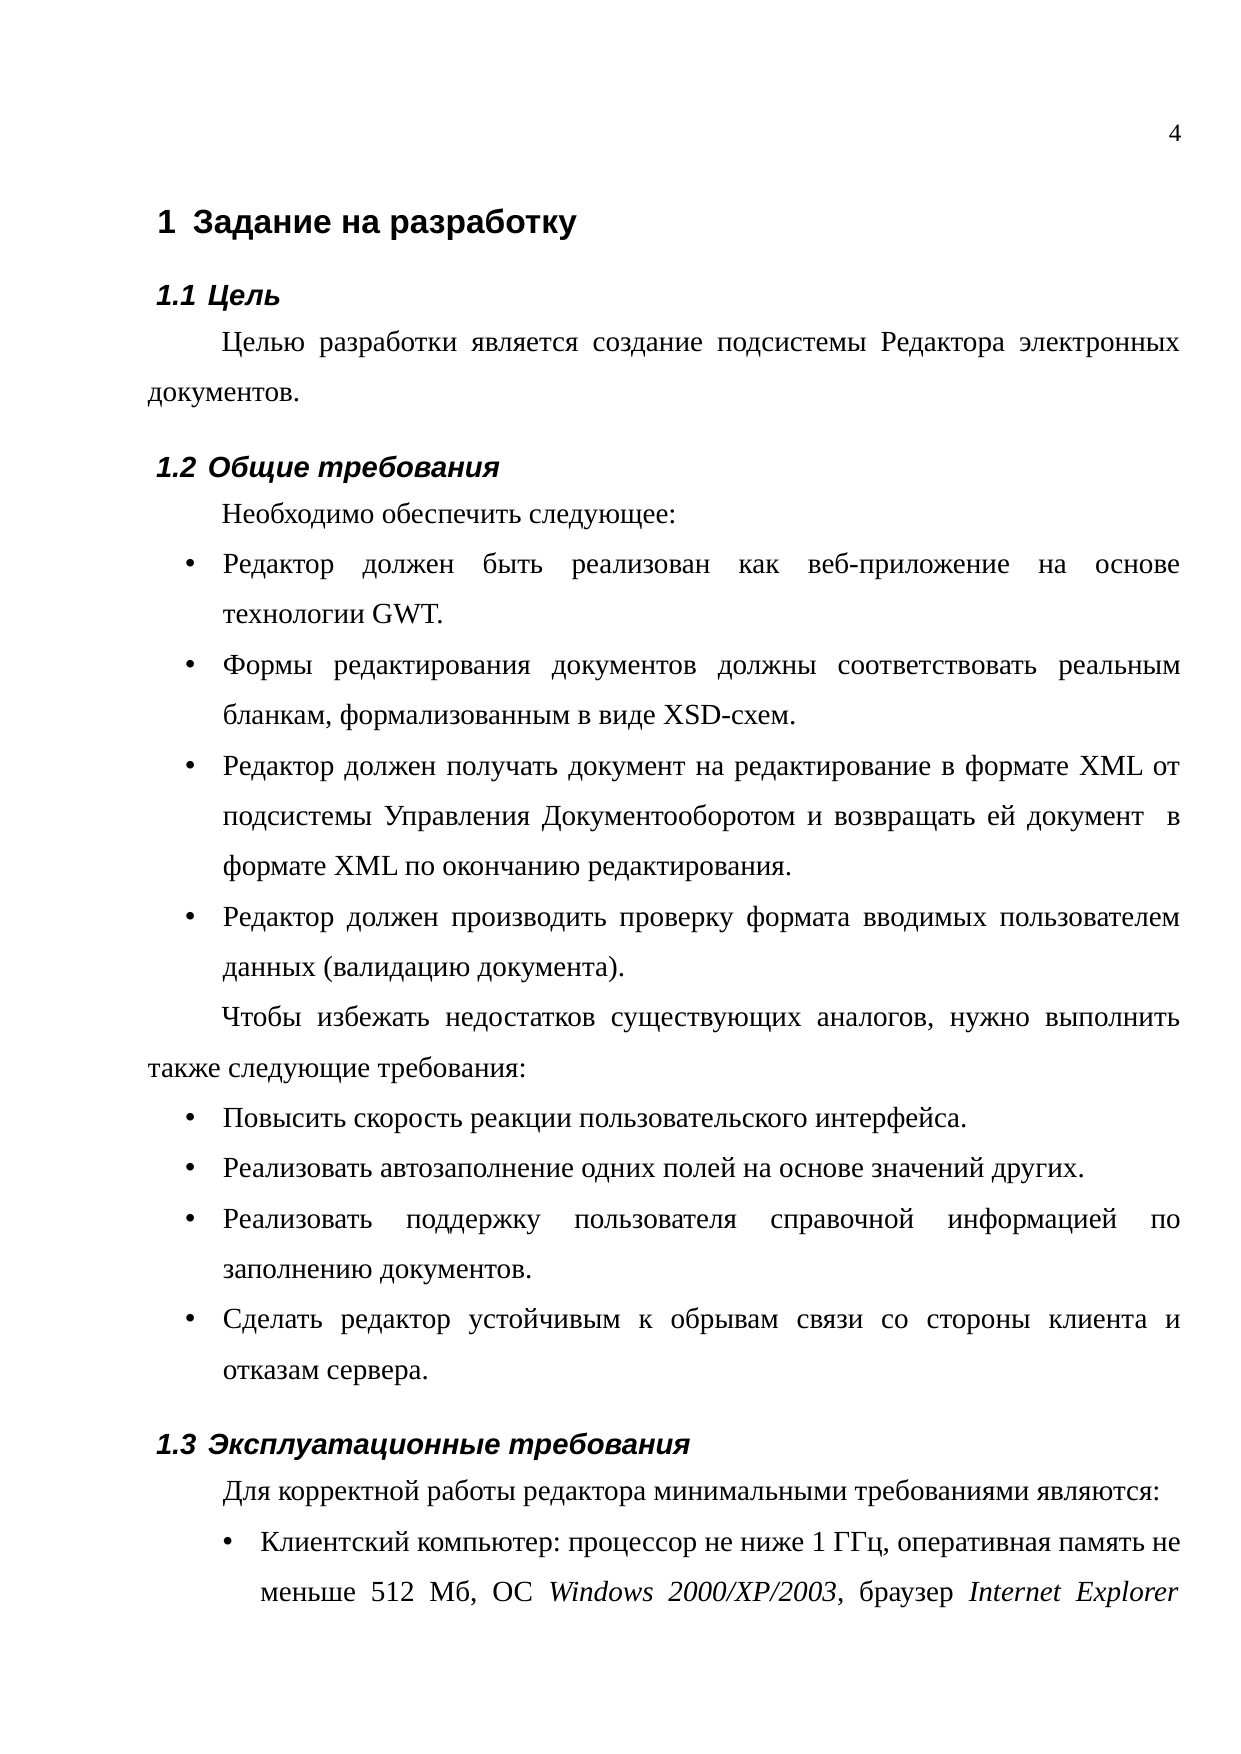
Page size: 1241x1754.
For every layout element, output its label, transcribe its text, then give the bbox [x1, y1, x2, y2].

text Чтобы избежать недостатков существующих аналогов, нужно выполнить также следующие требования: [148, 999, 1181, 1083]
list Редактор должен быть реализован как веб-приложение на основе технологии GWT. [185, 546, 1181, 630]
subtitle Общие требования [148, 450, 1181, 483]
text Необходимо обеспечить следующее: [148, 496, 1181, 529]
text Целью разработки является создание подсистемы Редактора электронных документов. [148, 324, 1181, 408]
list Повысить скорость реакции пользовательского интерфейса. [185, 1100, 1181, 1134]
list Реализовать поддержку пользователя справочной информацией по заполнению документов. [185, 1201, 1181, 1285]
list Клиентский компьютер: процессор не ниже 1 ГГц, оперативная память не меньше 512 Мб, ОС Windows 2000/XP/2003, браузер Internet Explorer [223, 1524, 1181, 1608]
subtitle Эксплуатационные требования [148, 1427, 1181, 1461]
list Редактор должен получать документ на редактирование в формате XML от подсистемы Управления Документооборотом и возвращать ей документ в формате XML по окончанию редактирования. [185, 748, 1181, 882]
subtitle Задание на разработку [148, 202, 1181, 241]
list Для корректной работы редактора минимальными требованиями являются: [185, 1473, 1181, 1507]
list Формы редактирования документов должны соответствовать реальным бланкам, формализованным в виде XSD-схем. [185, 647, 1181, 731]
list Сделать редактор устойчивым к обрывам связи со стороны клиента и отказам сервера. [185, 1302, 1181, 1386]
subtitle Цель [148, 278, 1181, 312]
list Редактор должен производить проверку формата вводимых пользователем данных (валидацию документа). [185, 899, 1181, 983]
list Реализовать автозаполнение одних полей на основе значений других. [185, 1151, 1181, 1184]
